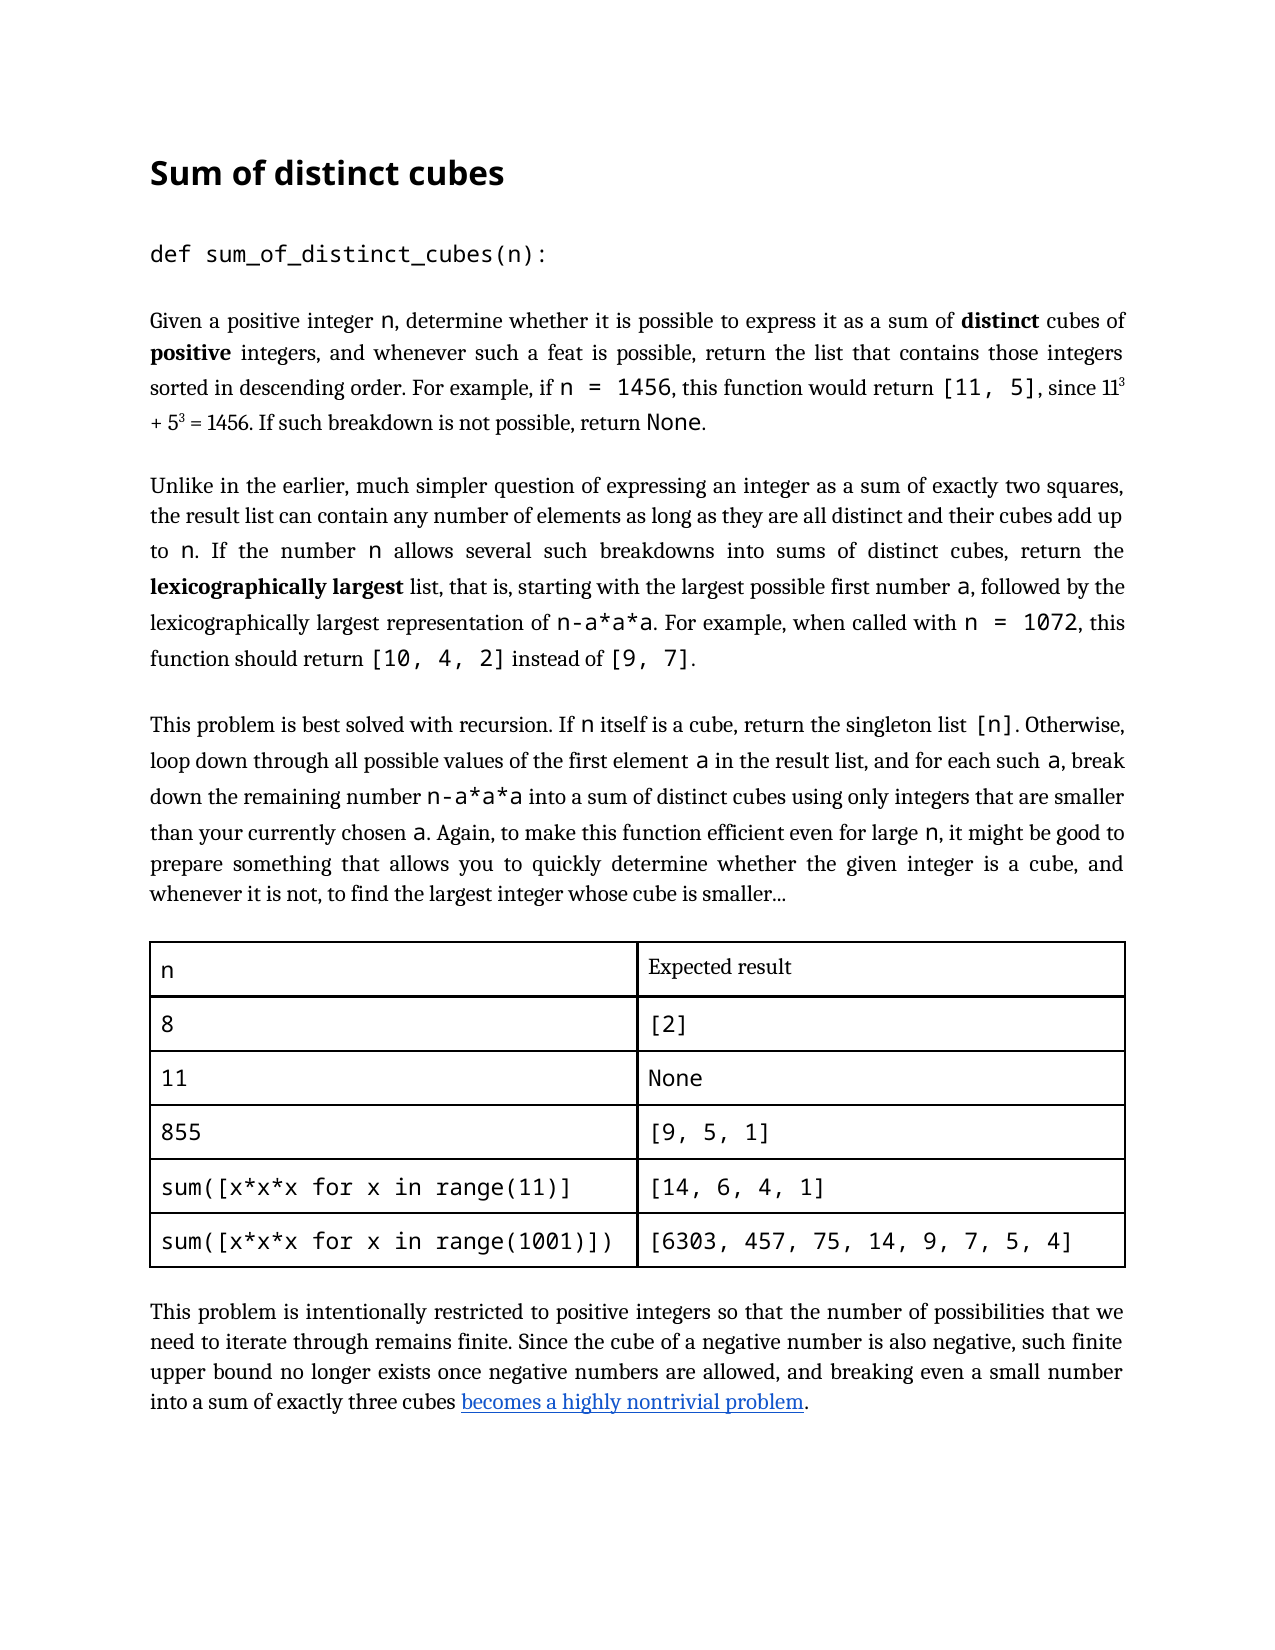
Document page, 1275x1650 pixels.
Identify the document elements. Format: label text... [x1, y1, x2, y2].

table_cell 11 [151, 1052, 636, 1104]
table_cell sum([x*x*x for x in range(11)] [151, 1160, 636, 1212]
text Unlike in the earlier, much simpler question of expressing an integer as a sum of exactly two squares, the result list can contain any number of elements as long as they are all distinct and their cubes add up to n. If the number n allows several such breakdowns into sums of distinct cubes, return the lexicographically largest list, that is, starting with the largest possible first number a, followed by the lexicographically largest representation of n-a*a*a. For example, when called with n = 1072, this function should return [10, 4, 2] instead of [9, 7]. [150, 472, 1125, 673]
text def sum_of_distinct_cubes(n): [150, 238, 1125, 269]
table_cell 8 [151, 998, 636, 1049]
table_cell [6303, 457, 75, 14, 9, 7, 5, 4] [639, 1214, 1124, 1266]
table_cell 855 [151, 1106, 636, 1158]
table_header n [151, 943, 636, 995]
table_cell [2] [639, 998, 1124, 1049]
subtitle Sum of distinct cubes [150, 150, 1125, 195]
table_cell None [639, 1052, 1124, 1104]
text Given a positive integer n, determine whether it is possible to express it as a sum of distinct cubes of positive integers, and whenever such a feat is possible, return the list that contains those integers sorted in descending order. For example, if n = 1456, this function would return [11, 5], since 113 + 53 = 1456. If such breakdown is not possible, return None. [150, 304, 1125, 438]
table_cell [9, 5, 1] [639, 1106, 1124, 1158]
table_cell sum([x*x*x for x in range(1001)]) [151, 1214, 636, 1266]
table_header Expected result [639, 943, 1124, 995]
table_cell [14, 6, 4, 1] [639, 1160, 1124, 1212]
text This problem is best solved with recursion. If n itself is a cube, return the singleton list [n]. Otherwise, loop down through all possible values of the first element a in the result list, and for each such a, break down the remaining number n-a*a*a into a sum of distinct cubes using only integers that are smaller than your currently chosen a. Again, to make this function efficient even for large n, it might be good to prepare something that allows you to quickly determine whether the given integer is a cube, and whenever it is not, to find the largest integer whose cube is smaller... [150, 708, 1125, 907]
text This problem is intentionally restricted to positive integers so that the number of possibilities that we need to iterate through remains finite. Since the cube of a negative number is also negative, such finite upper bound no longer exists once negative numbers are allowed, and breaking even a small number into a sum of exactly three cubes becomes a highly nontrivial problem. [150, 1298, 1125, 1416]
